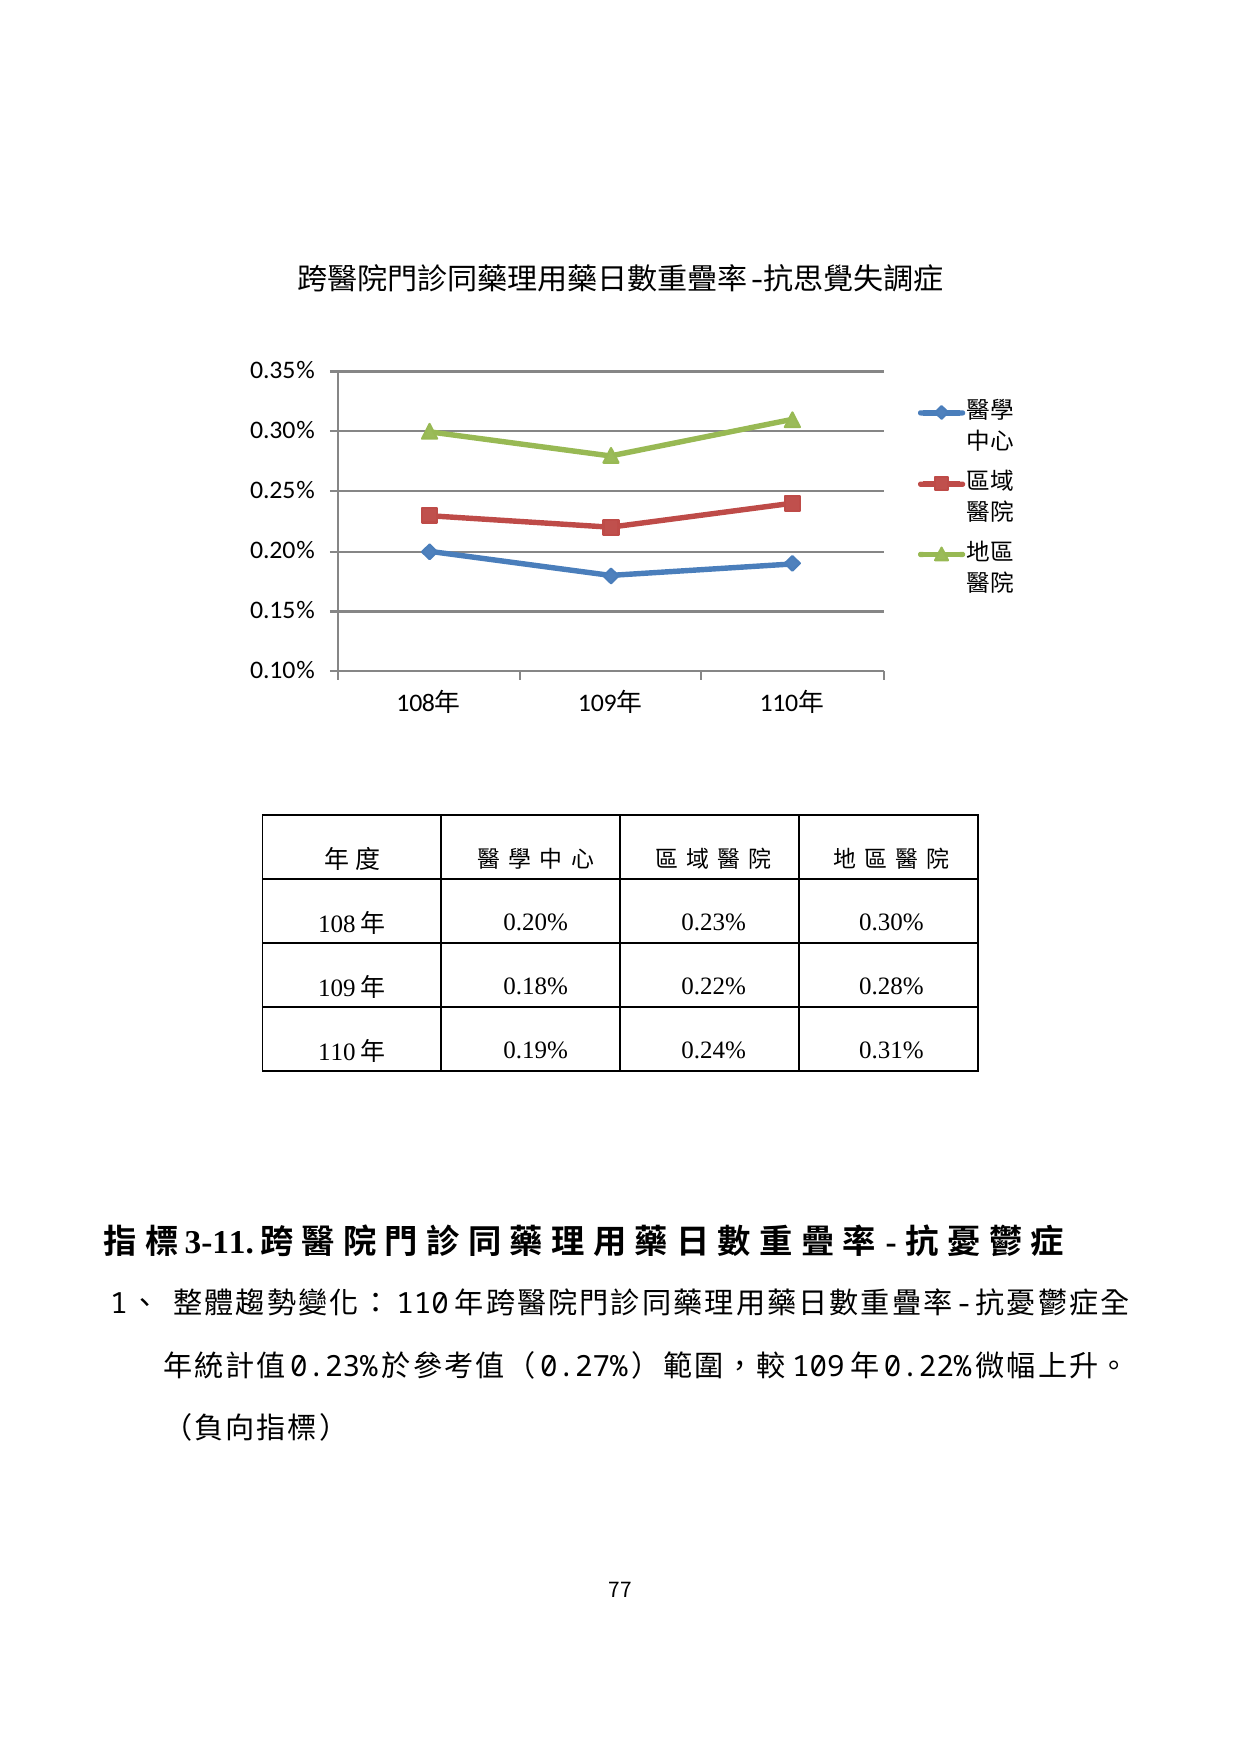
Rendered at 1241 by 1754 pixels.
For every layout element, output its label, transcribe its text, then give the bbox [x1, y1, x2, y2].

table_cell 108年 [263, 880, 440, 942]
table_cell 0.24% [621, 1008, 798, 1070]
table_cell 0.23% [621, 880, 798, 942]
table_cell 110年 [263, 1008, 440, 1070]
table_header 年度 [263, 816, 440, 878]
table_cell 0.30% [800, 880, 977, 942]
table_cell 0.31% [800, 1008, 977, 1070]
table_header 區域醫院 [621, 816, 798, 878]
table_cell 0.18% [442, 944, 619, 1006]
subtitle 指標3-11.跨醫院門診同藥理用藥日數重疊率-抗憂鬱症 [89, 1197, 1149, 1259]
table_header 地區醫院 [800, 816, 977, 878]
table_cell 109年 [263, 944, 440, 1006]
table_cell 0.22% [621, 944, 798, 1006]
table_cell 0.19% [442, 1008, 619, 1070]
table_header 醫學中心 [442, 816, 619, 878]
list 整體趨勢變化：110年跨醫院門診同藥理用藥日數重疊率-抗憂鬱症全年統計值0.23%於參考值（0.27%）範圍，較109年0.22%微幅上升。（負向指標） [99, 1259, 1151, 1447]
table_cell 0.28% [800, 944, 977, 1006]
table_cell 0.20% [442, 880, 619, 942]
